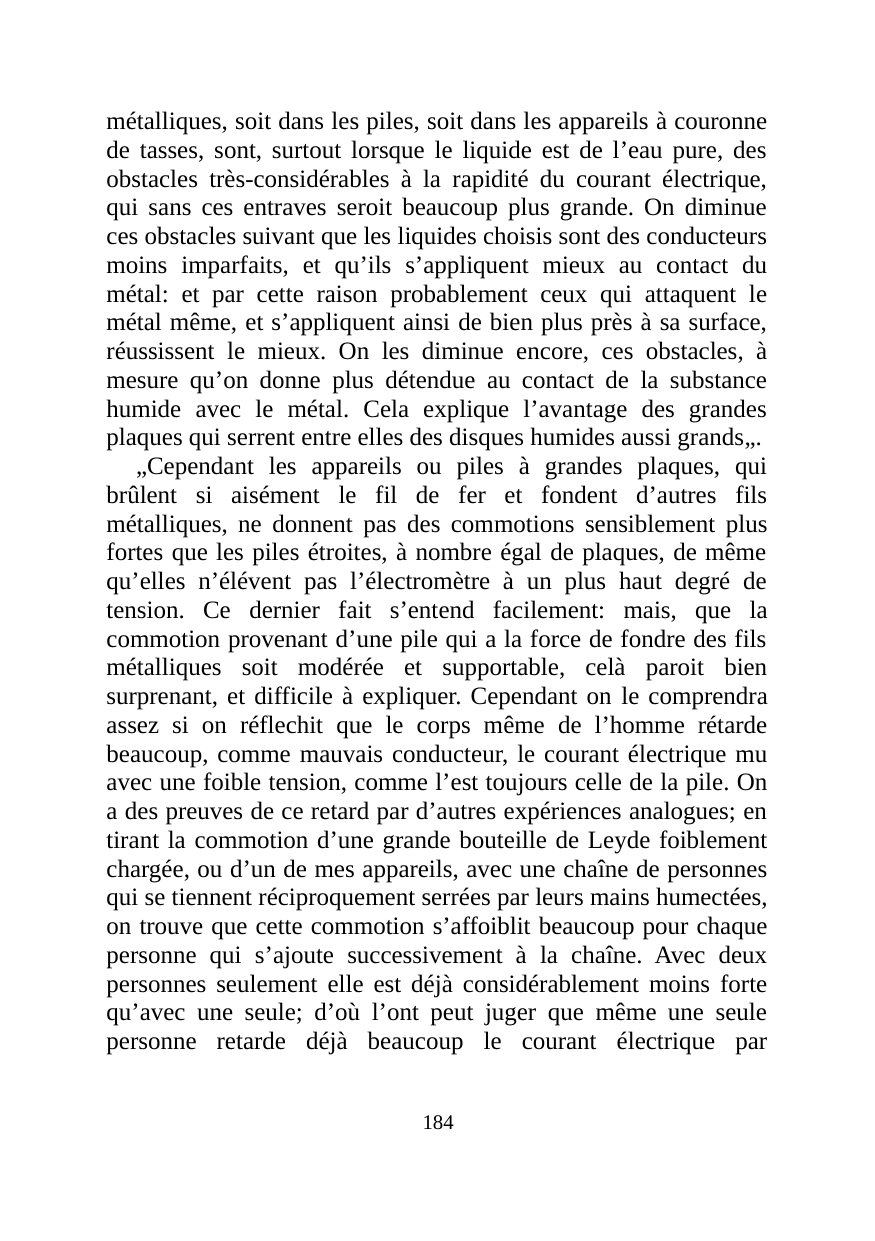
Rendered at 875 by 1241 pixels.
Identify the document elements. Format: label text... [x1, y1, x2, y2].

text métalliques, soit dans les piles, soit dans les appareils à couronne de tasses, sont, surtout lorsque le liquide est de l’eau pure, des obstacles très-considérables à la rapidité du courant électrique, qui sans ces entraves seroit beaucoup plus grande. On diminue ces obstacles suivant que les liquides choisis sont des conducteurs moins imparfaits, et qu’ils s’appliquent mieux au contact du métal: et par cette raison probablement ceux qui attaquent le métal même, et s’appliquent ainsi de bien plus près à sa surface, réussissent le mieux. On les diminue encore, ces obstacles, à mesure qu’on donne plus détendue au contact de la substance humide avec le métal. Cela explique l’avantage des grandes plaques qui serrent entre elles des disques humides aussi grands„. [106, 106, 768, 451]
text „Cependant les appareils ou piles à grandes plaques, qui brûlent si aisément le fil de fer et fondent d’autres fils métalliques, ne donnent pas des commotions sensiblement plus fortes que les piles étroites, à nombre égal de plaques, de même qu’elles n’élévent pas l’électromètre à un plus haut degré de tension. Ce dernier fait s’entend facilement: mais, que la commotion provenant d’une pile qui a la force de fondre des fils métalliques soit modérée et supportable, celà paroit bien surprenant, et difficile à expliquer. Cependant on le comprendra assez si on réflechit que le corps même de l’homme rétarde beaucoup, comme mauvais conducteur, le courant électrique mu avec une foible tension, comme l’est toujours celle de la pile. On a des preuves de ce retard par d’autres expériences analogues; en tirant la commotion d’une grande bouteille de Leyde foiblement chargée, ou d’un de mes appareils, avec une chaîne de personnes qui se tiennent réciproquement serrées par leurs mains humectées, on trouve que cette commotion s’affoiblit beaucoup pour chaque personne qui s’ajoute successivement à la chaîne. Avec deux personnes seulement elle est déjà considérablement moins forte qu’avec une seule; d’où l’ont peut juger que même une seule personne retarde déjà beaucoup le courant électrique par [106, 451, 768, 1055]
